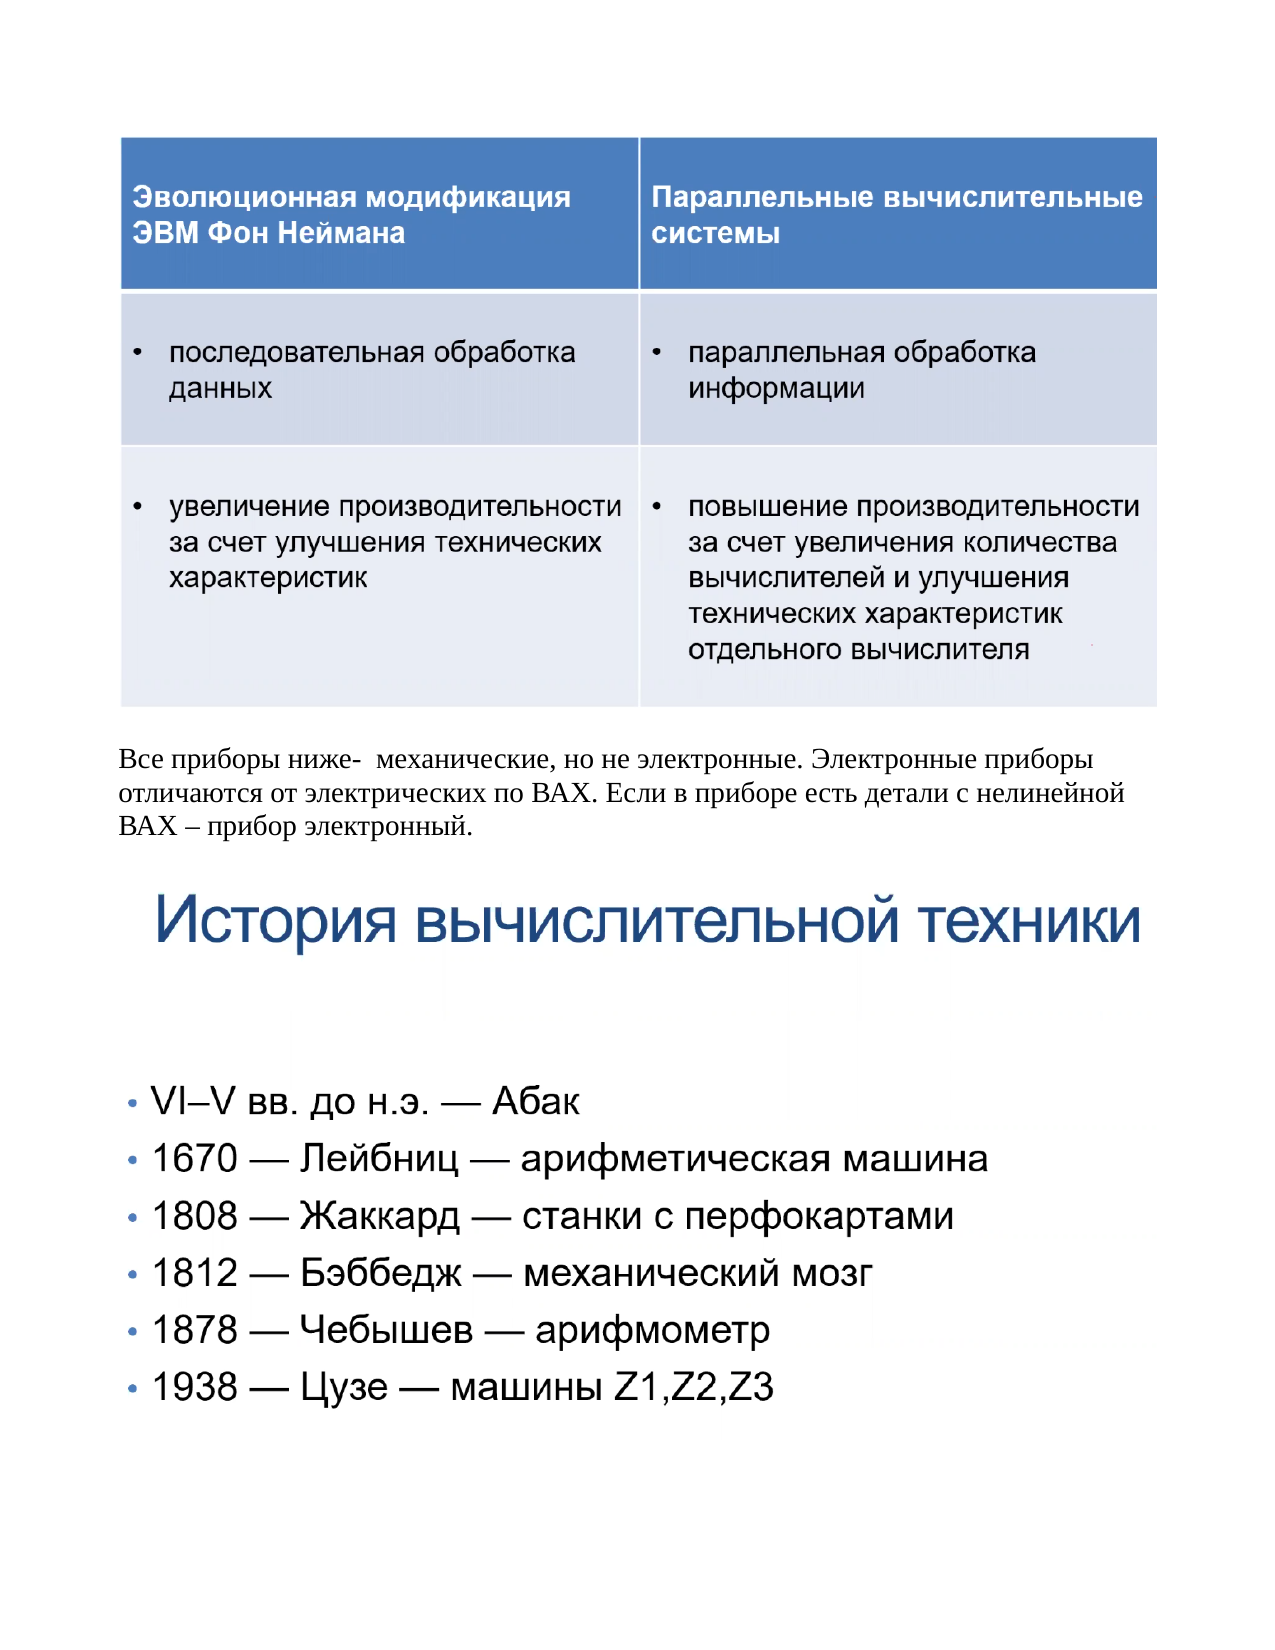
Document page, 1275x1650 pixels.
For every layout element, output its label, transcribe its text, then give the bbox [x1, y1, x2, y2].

text Все приборы ниже- механические, но не электронные. Электронные приборы отличаются от электрических по ВАХ. Если в приборе есть детали с нелинейной ВАХ – прибор электронный. [118, 741, 1157, 842]
picture [118, 867, 1157, 1440]
picture [118, 136, 1157, 708]
